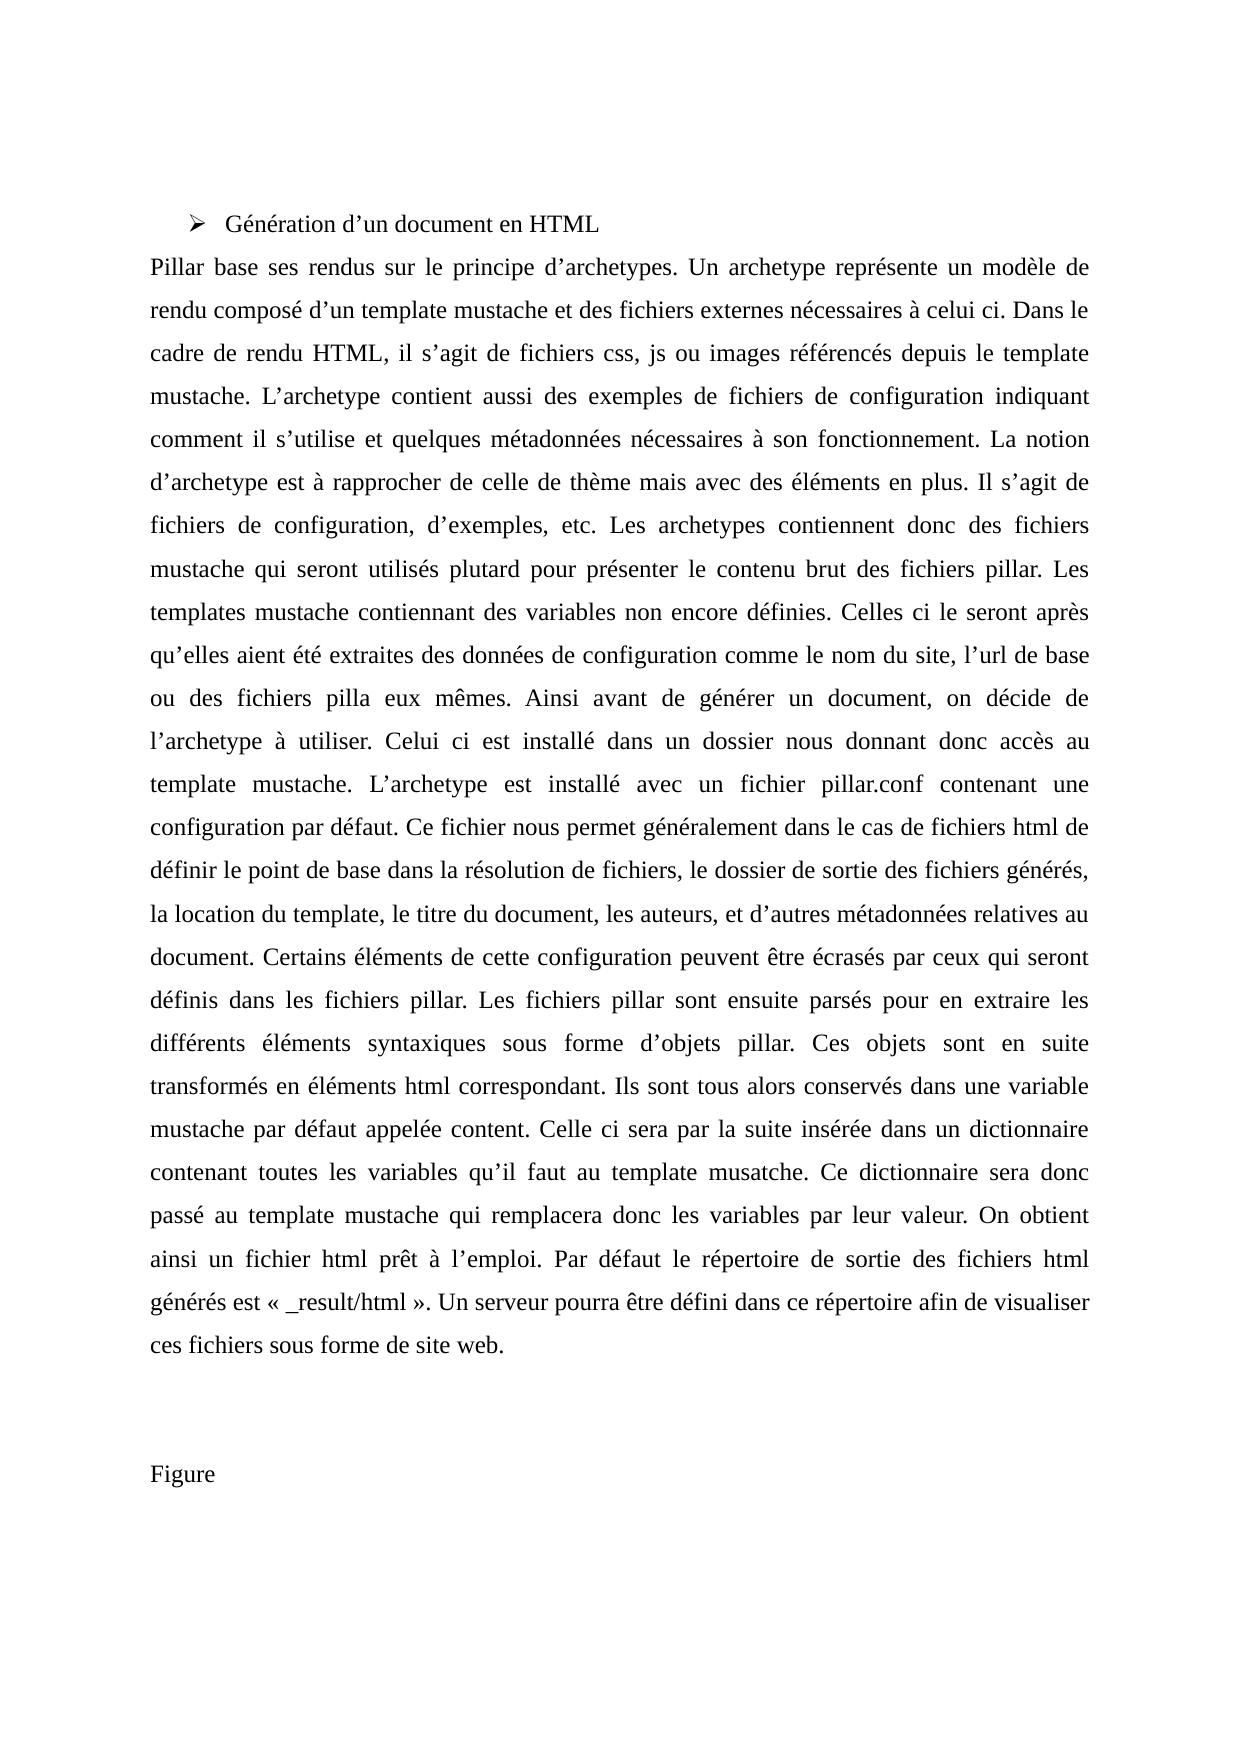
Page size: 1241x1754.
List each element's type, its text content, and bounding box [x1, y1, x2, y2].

text Figure [150, 1459, 1091, 1488]
list Génération d’un document en HTML [187, 209, 1091, 237]
text Pillar base ses rendus sur le principe d’archetypes. Un archetype représente un modèle de rendu composé d’un template mustache et des fichiers externes nécessaires à celui ci. Dans le cadre de rendu HTML, il s’agit de fichiers css, js ou images référencés depuis le template mustache. L’archetype contient aussi des exemples de fichiers de configuration indiquant comment il s’utilise et quelques métadonnées nécessaires à son fonctionnement. La notion d’archetype est à rapprocher de celle de thème mais avec des éléments en plus. Il s’agit de fichiers de configuration, d’exemples, etc. Les archetypes contiennent donc des fichiers mustache qui seront utilisés plutard pour présenter le contenu brut des fichiers pillar. Les templates mustache contiennant des variables non encore définies. Celles ci le seront après qu’elles aient été extraites des données de configuration comme le nom du site, l’url de base ou des fichiers pilla eux mêmes. Ainsi avant de générer un document, on décide de l’archetype à utiliser. Celui ci est installé dans un dossier nous donnant donc accès au template mustache. L’archetype est installé avec un fichier pillar.conf contenant une configuration par défaut. Ce fichier nous permet généralement dans le cas de fichiers html de définir le point de base dans la résolution de fichiers, le dossier de sortie des fichiers générés, la location du template, le titre du document, les auteurs, et d’autres métadonnées relatives au document. Certains éléments de cette configuration peuvent être écrasés par ceux qui seront définis dans les fichiers pillar. Les fichiers pillar sont ensuite parsés pour en extraire les différents éléments syntaxiques sous forme d’objets pillar. Ces objets sont en suite transformés en éléments html correspondant. Ils sont tous alors conservés dans une variable mustache par défaut appelée content. Celle ci sera par la suite insérée dans un dictionnaire contenant toutes les variables qu’il faut au template musatche. Ce dictionnaire sera donc passé au template mustache qui remplacera donc les variables par leur valeur. On obtient ainsi un fichier html prêt à l’emploi. Par défaut le répertoire de sortie des fichiers html générés est « _result/html ». Un serveur pourra être défini dans ce répertoire afin de visualiser ces fichiers sous forme de site web. [150, 252, 1091, 1359]
